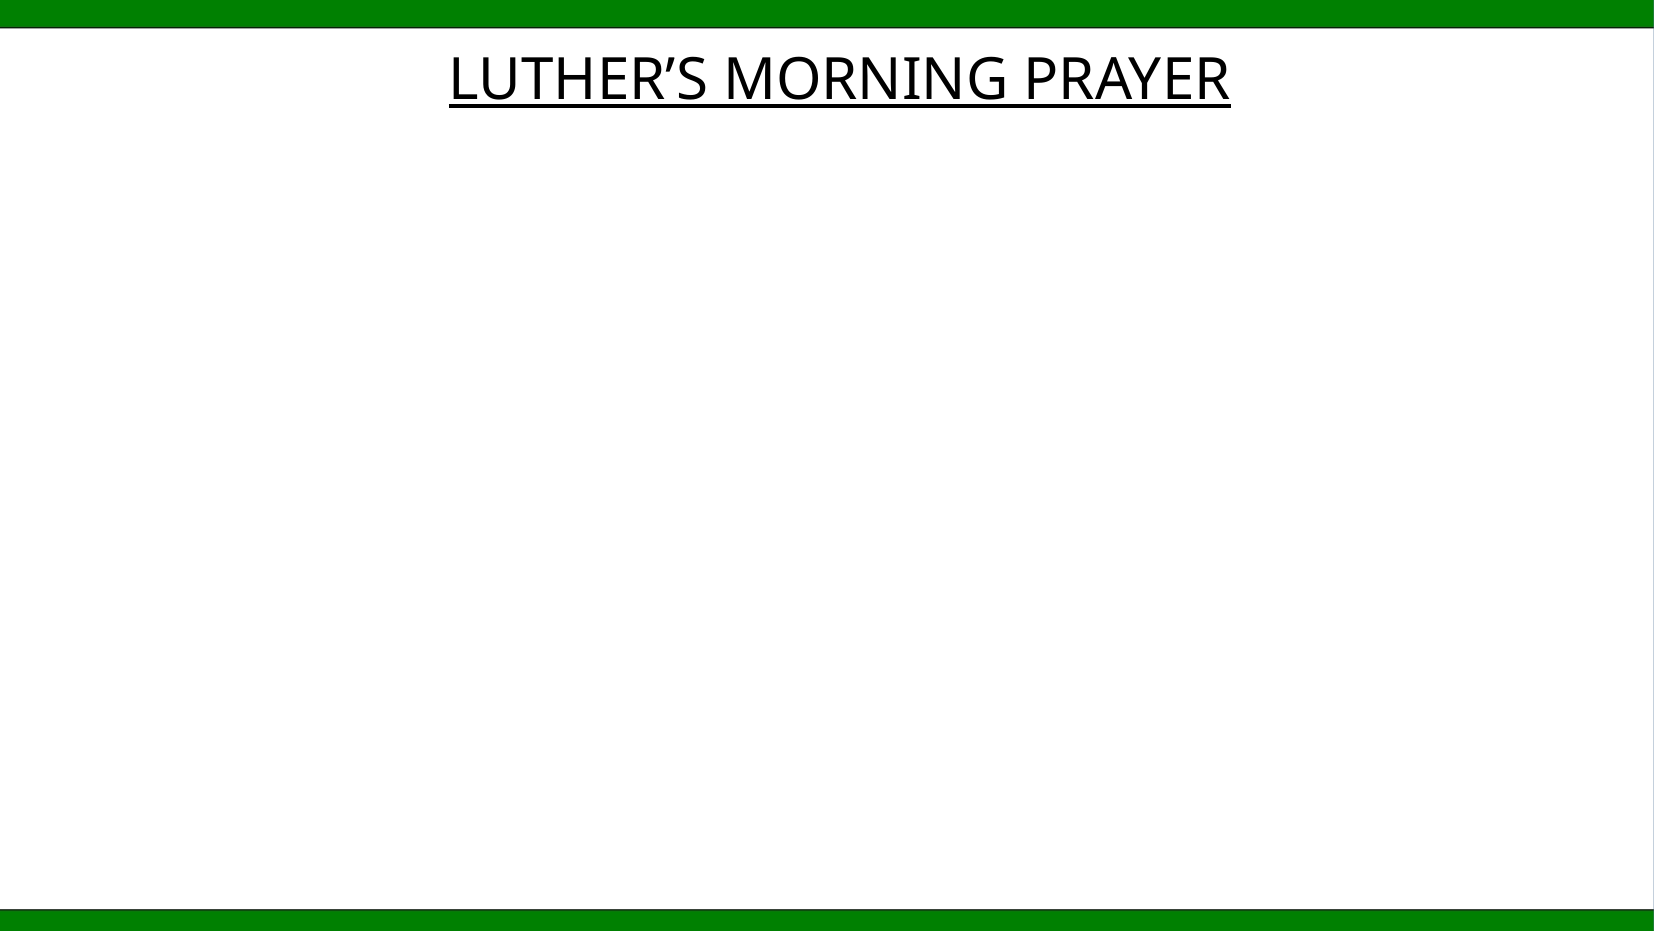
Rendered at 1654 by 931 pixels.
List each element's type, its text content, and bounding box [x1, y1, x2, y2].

picture [0, 0, 1654, 931]
text_box LUTHER’S MORNING PRAYER [105, 30, 1576, 166]
